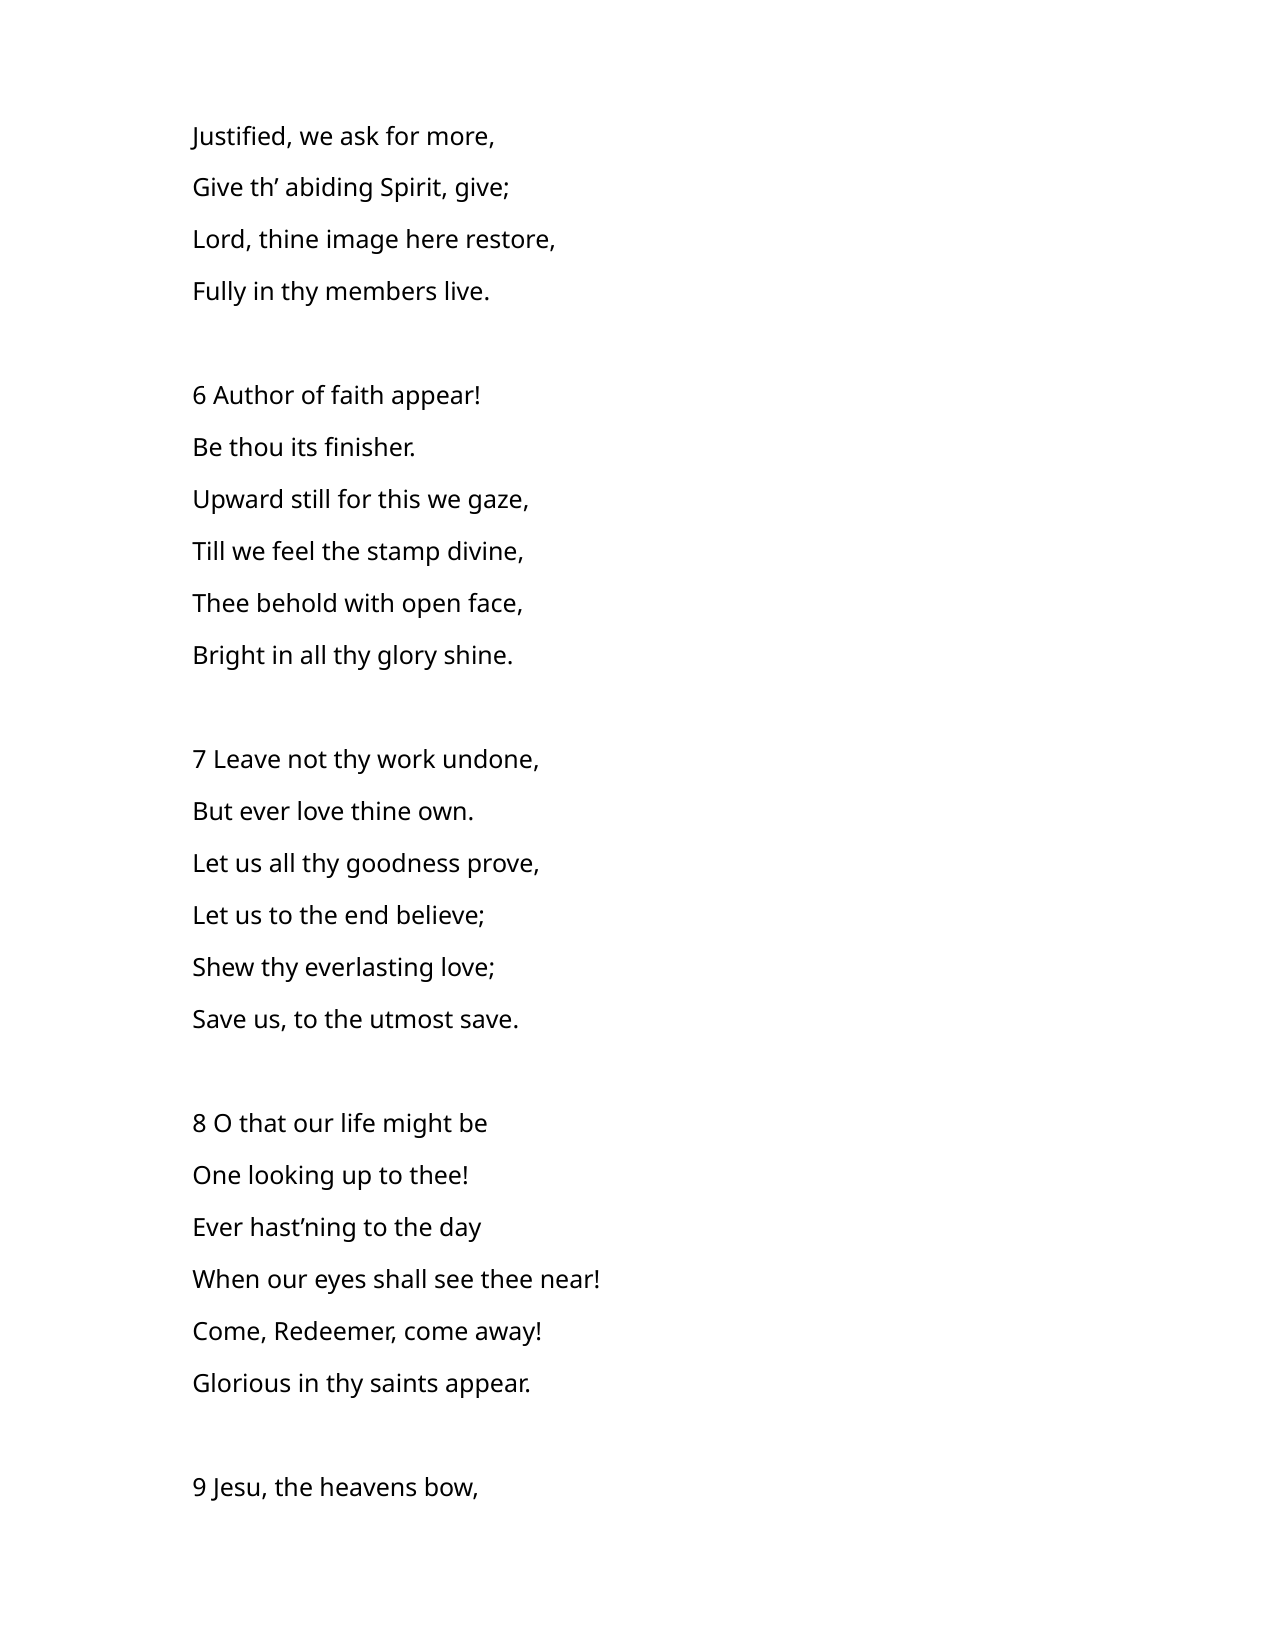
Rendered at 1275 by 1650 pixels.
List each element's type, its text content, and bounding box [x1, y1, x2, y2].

text 8 O that our life might be [192, 1106, 1157, 1140]
text One looking up to thee! [192, 1158, 1157, 1192]
text When our eyes shall see thee near! [192, 1262, 1157, 1296]
text Till we feel the stamp divine, [192, 534, 1157, 568]
text But ever love thine own. [192, 794, 1157, 828]
text Let us to the end believe; [192, 898, 1157, 932]
text Glorious in thy saints appear. [192, 1366, 1157, 1400]
text Give th’ abiding Spirit, give; [192, 170, 1157, 204]
text Ever hast’ning to the day [192, 1210, 1157, 1244]
text Fully in thy members live. [192, 274, 1157, 308]
text Be thou its finisher. [192, 430, 1157, 464]
text 9 Jesu, the heavens bow, [192, 1469, 1157, 1504]
text Upward still for this we gaze, [192, 482, 1157, 516]
text 7 Leave not thy work undone, [192, 742, 1157, 776]
text Let us all thy goodness prove, [192, 846, 1157, 880]
text Save us, to the utmost save. [192, 1002, 1157, 1036]
text Justified, we ask for more, [192, 118, 1157, 152]
text 6 Author of faith appear! [192, 378, 1157, 412]
text Shew thy everlasting love; [192, 950, 1157, 984]
text Lord, thine image here restore, [192, 222, 1157, 256]
text Thee behold with open face, [192, 586, 1157, 620]
text Bright in all thy glory shine. [192, 638, 1157, 672]
text Come, Redeemer, come away! [192, 1314, 1157, 1348]
